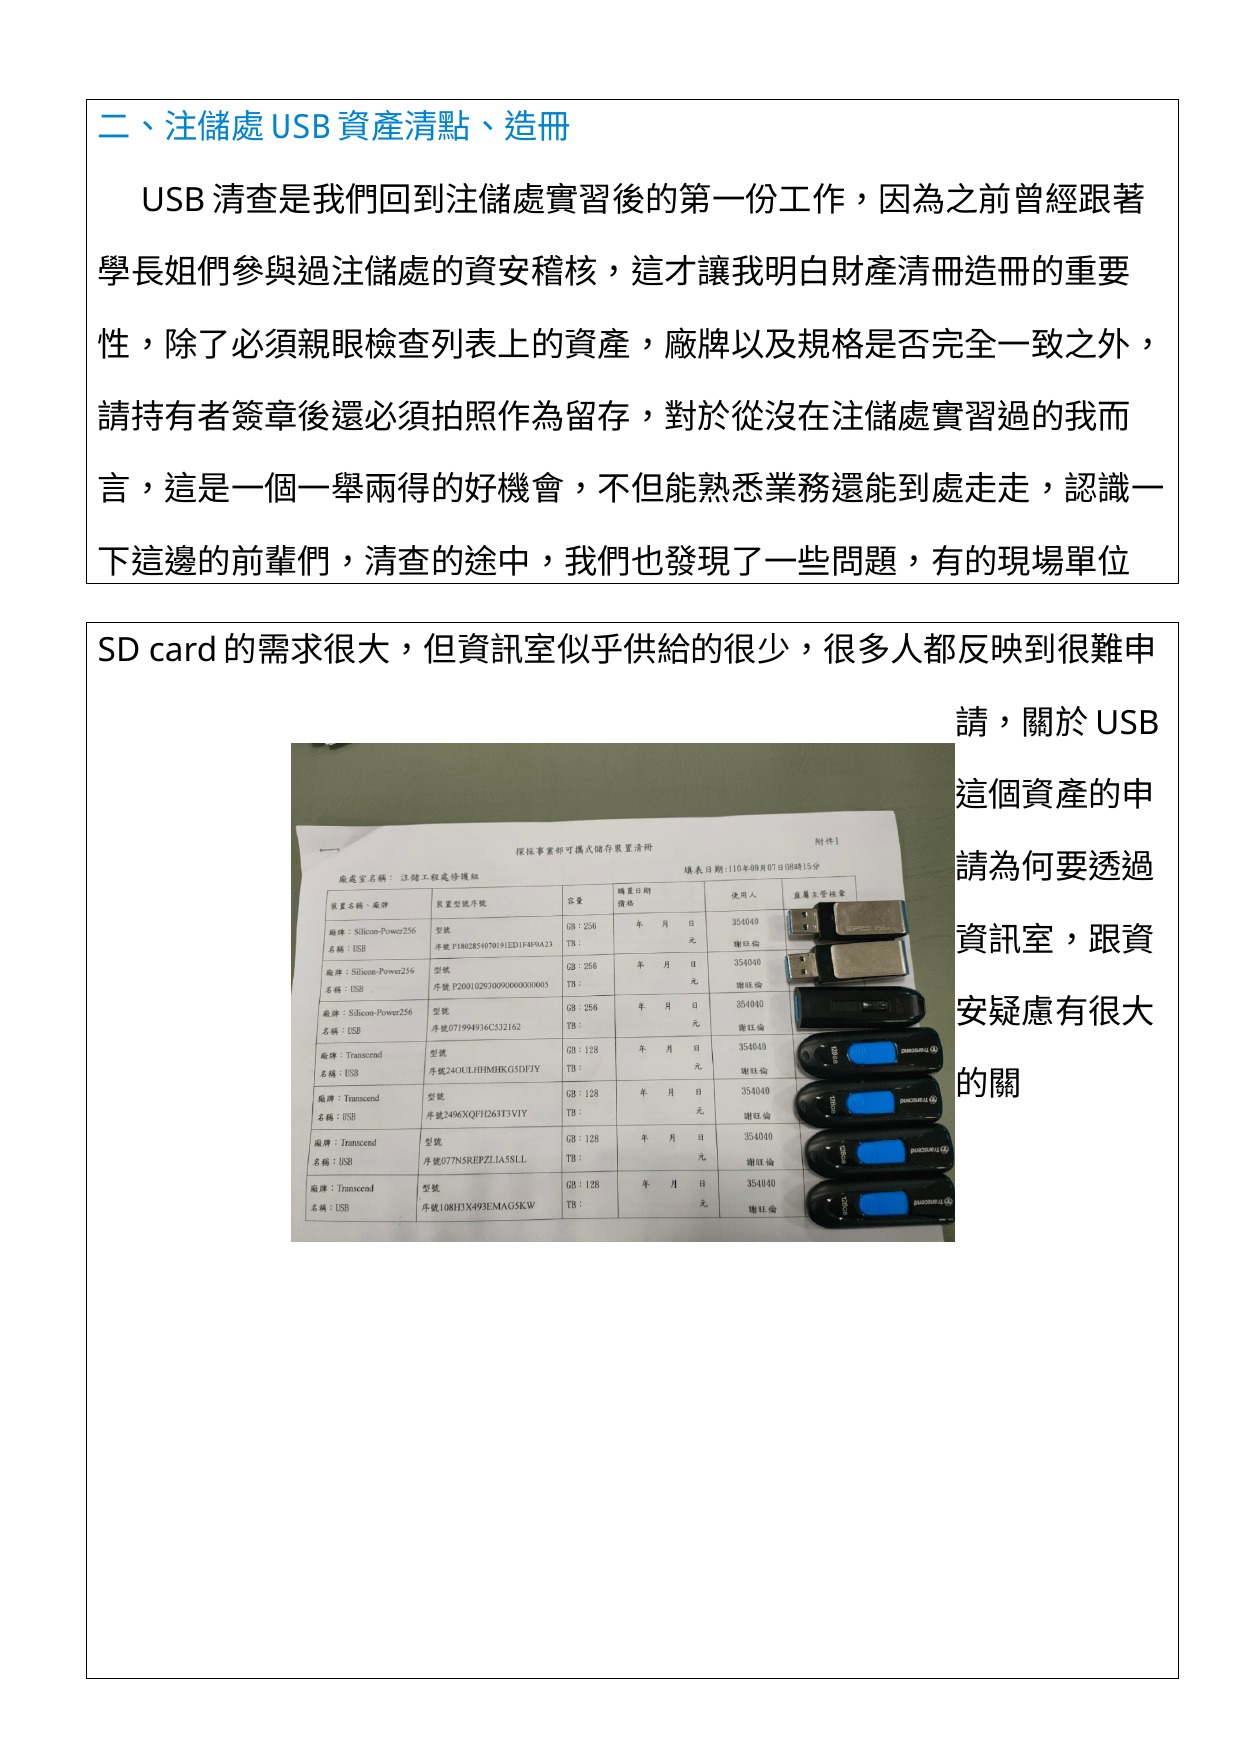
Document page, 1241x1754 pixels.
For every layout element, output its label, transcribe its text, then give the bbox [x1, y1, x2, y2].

table_header SD card的需求很大，但資訊室似乎供給的很少，很多人都反映到很難申請，關於USB這個資產的申請為何要透過資訊室，跟資安疑慮有很大的關 [87, 623, 1178, 1678]
table_header 二、注儲處USB資產清點、造冊 USB清查是我們回到注儲處實習後的第一份工作，因為之前曾經跟著學長姐們參與過注儲處的資安稽核，這才讓我明白財產清冊造冊的重要性，除了必須親眼檢查列表上的資產，廠牌以及規格是否完全一致之外，請持有者簽章後還必須拍照作為留存，對於從沒在注儲處實習過的我而言，這是一個一舉兩得的好機會，不但能熟悉業務還能到處走走，認識一下這邊的前輩們，清查的途中，我們也發現了一些問題，有的現場單位 [87, 100, 1178, 583]
picture [291, 743, 955, 1242]
